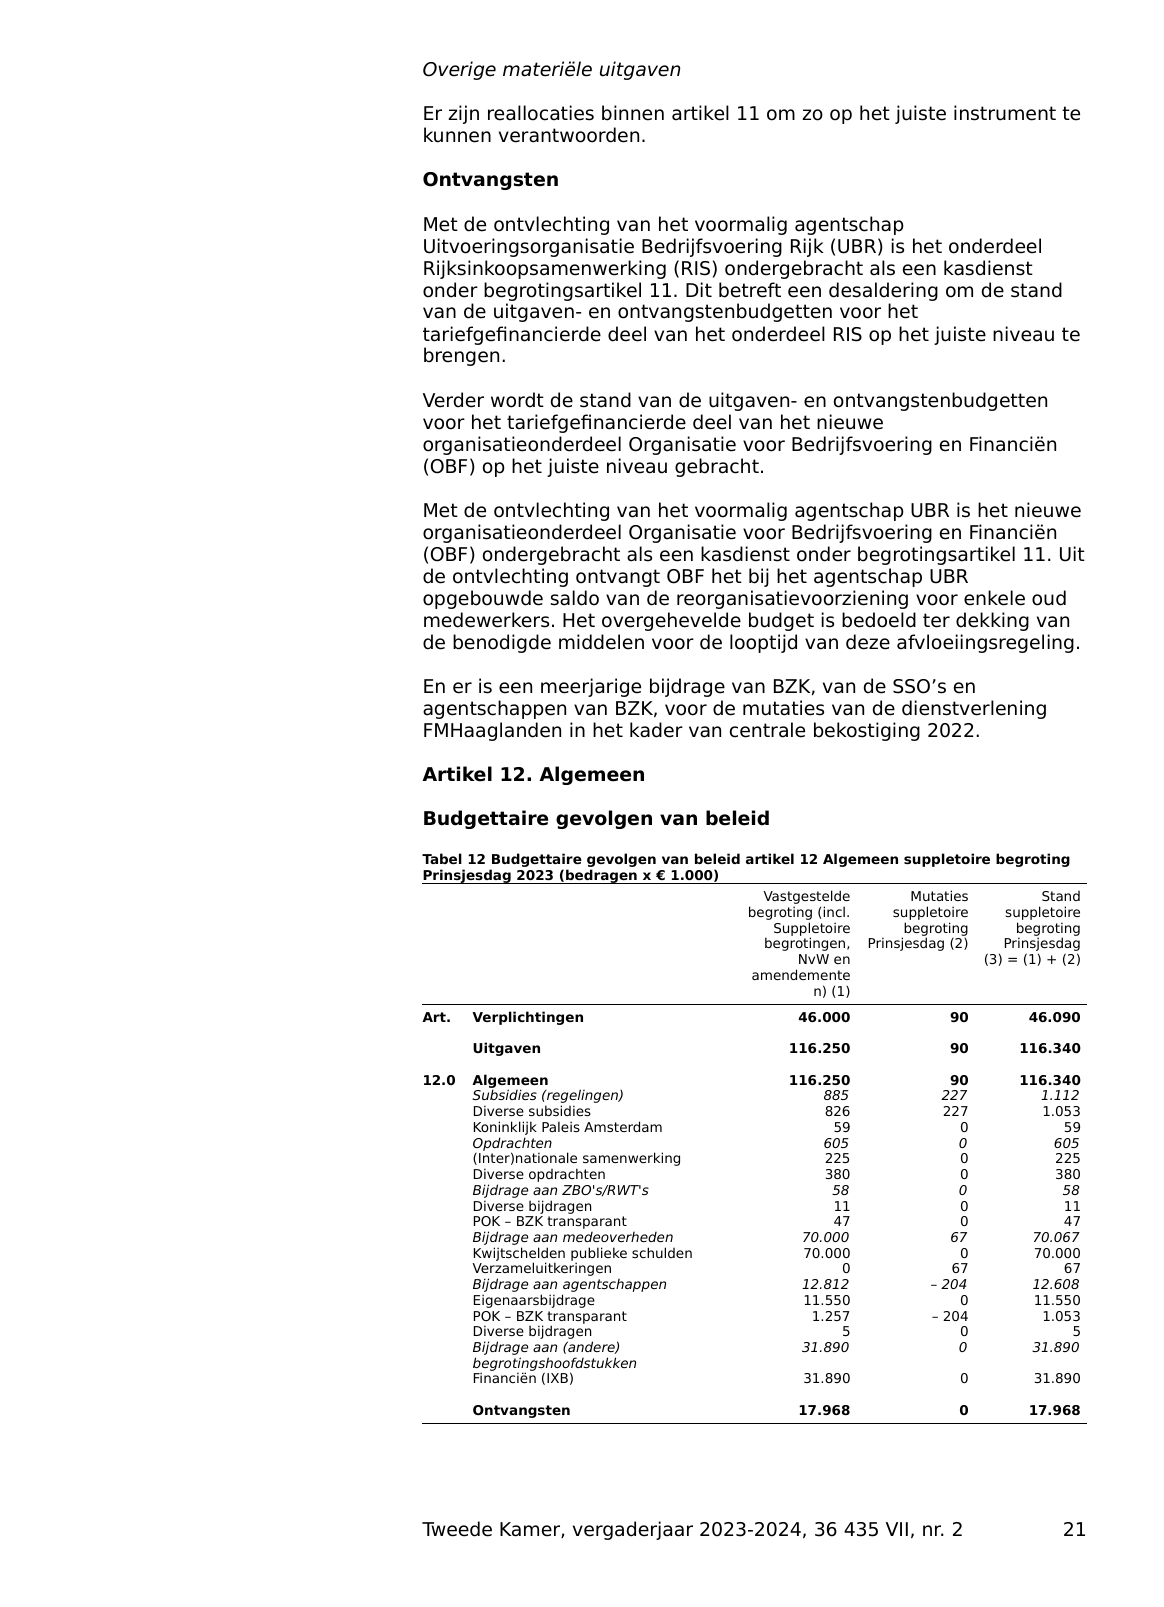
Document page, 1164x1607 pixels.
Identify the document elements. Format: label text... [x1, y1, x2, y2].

table_cell 46.000 [738, 1005, 856, 1025]
table_cell 605 [974, 1135, 1087, 1151]
table_cell [422, 1057, 467, 1072]
table_cell 0 [856, 1403, 974, 1423]
table_cell 0 [856, 1151, 974, 1167]
table_cell Kwijtschelden publieke schulden [467, 1246, 738, 1261]
table_cell 0 [856, 1120, 974, 1135]
table_cell 67 [856, 1261, 974, 1277]
text Met de ontvlechting van het voormalig agentschap UBR is het nieuwe organisatieonderdeel Organisatie voor Bedrĳfsvoering en Financiën (OBF) ondergebracht als een kasdienst onder begrotingsartikel 11. Uit de ontvlechting ontvangt OBF het bĳ het agentschap UBR opgebouwde saldo van de reorganisatievoorziening voor enkele oud medewerkers. Het overgehevelde budget is bedoeld ter dekking van de benodigde middelen voor de looptĳd van deze afvloeiingsregeling. [422, 500, 1087, 653]
subtitle Overige materiële uitgaven [422, 59, 1087, 81]
table_cell 59 [974, 1120, 1087, 1135]
table_cell Diverse subsidies [467, 1104, 738, 1120]
table_cell [422, 1340, 467, 1371]
text Er zijn reallocaties binnen artikel 11 om zo op het juiste instrument te kunnen verantwoorden. [422, 103, 1087, 147]
table_cell 46.090 [974, 1005, 1087, 1025]
table_cell [422, 1104, 467, 1120]
table_cell 116.340 [974, 1073, 1087, 1088]
table_cell [974, 1057, 1087, 1072]
table_cell 59 [738, 1120, 856, 1135]
table_cell Bijdrage aan (andere) begrotingshoofdstukken [467, 1340, 738, 1371]
table_cell 0 [856, 1214, 974, 1230]
table_cell Koninklijk Paleis Amsterdam [467, 1120, 738, 1135]
table_cell 47 [738, 1214, 856, 1230]
table_cell 380 [738, 1167, 856, 1183]
table_cell POK – BZK transparant [467, 1214, 738, 1230]
table_cell 12.0 [422, 1073, 467, 1088]
table_cell [422, 1041, 467, 1057]
table_cell [467, 1057, 738, 1072]
table_cell Eigenaarsbijdrage [467, 1293, 738, 1308]
table_cell Diverse bijdragen [467, 1198, 738, 1214]
table_cell 225 [974, 1151, 1087, 1167]
table_cell 70.000 [738, 1246, 856, 1261]
table_cell 1.257 [738, 1309, 856, 1324]
table_cell 70.067 [974, 1230, 1087, 1246]
subtitle Ontvangsten [422, 169, 1087, 191]
table_cell 31.890 [974, 1371, 1087, 1387]
table_cell [422, 1198, 467, 1214]
subtitle Artikel 12. Algemeen [422, 764, 1087, 786]
table_cell [422, 1371, 467, 1387]
table_cell Mutaties suppletoire begroting Prinsjesdag (2) [856, 884, 974, 1004]
table_cell 11.550 [974, 1293, 1087, 1308]
table_cell Bijdrage aan agentschappen [467, 1277, 738, 1293]
table_cell Diverse opdrachten [467, 1167, 738, 1183]
text Verder wordt de stand van de uitgaven- en ontvangstenbudgetten voor het tariefgefinancierde deel van het nieuwe organisatieonderdeel Organisatie voor Bedrijfsvoering en Financiën (OBF) op het juiste niveau gebracht. [422, 389, 1087, 477]
table_cell 47 [974, 1214, 1087, 1230]
table_cell 116.250 [738, 1073, 856, 1088]
table_cell 90 [856, 1005, 974, 1025]
table_cell 70.000 [738, 1230, 856, 1246]
table_cell Opdrachten [467, 1135, 738, 1151]
table_cell 0 [856, 1198, 974, 1214]
table_cell [422, 1277, 467, 1293]
table_cell 227 [856, 1088, 974, 1104]
text En er is een meerjarige bĳdrage van BZK, van de SSO’s en agentschappen van BZK, voor de mutaties van de dienstverlening FMHaaglanden in het kader van centrale bekostiging 2022. [422, 676, 1087, 742]
table_cell 67 [974, 1261, 1087, 1277]
table_cell [467, 1025, 738, 1041]
table_cell [738, 1057, 856, 1072]
table_cell 0 [856, 1167, 974, 1183]
table_cell [422, 1309, 467, 1324]
table_cell 0 [738, 1261, 856, 1277]
table_cell Bijdrage aan ZBO's/RWT's [467, 1183, 738, 1198]
table_cell [856, 1387, 974, 1403]
table_cell 826 [738, 1104, 856, 1120]
table_cell 58 [974, 1183, 1087, 1198]
table_cell [422, 1246, 467, 1261]
table_cell 885 [738, 1088, 856, 1104]
table_cell [422, 1324, 467, 1340]
table_cell Bijdrage aan medeoverheden [467, 1230, 738, 1246]
table_cell Vastgestelde begroting (incl. Suppletoire begrotingen, NvW en amendementen) (1) [738, 884, 856, 1004]
table_cell [422, 1261, 467, 1277]
table_cell 0 [856, 1246, 974, 1261]
table_cell Uitgaven [467, 1041, 738, 1057]
table_cell [974, 1387, 1087, 1403]
table_cell 1.112 [974, 1088, 1087, 1104]
table_cell POK – BZK transparant [467, 1309, 738, 1324]
table_cell 605 [738, 1135, 856, 1151]
table_cell [856, 1057, 974, 1072]
table_cell [467, 1387, 738, 1403]
table_cell Verzameluitkeringen [467, 1261, 738, 1277]
table_cell Algemeen [467, 1073, 738, 1088]
table_cell 0 [856, 1183, 974, 1198]
table_cell [738, 1025, 856, 1041]
table_cell 116.250 [738, 1041, 856, 1057]
text Met de ontvlechting van het voormalig agentschap Uitvoeringsorganisatie Bedrĳfsvoering Rĳk (UBR) is het onderdeel Rijksinkoopsamenwerking (RIS) ondergebracht als een kasdienst onder begrotingsartikel 11. Dit betreft een desaldering om de stand van de uitgaven- en ontvangstenbudgetten voor het tariefgefinancierde deel van het onderdeel RIS op het juiste niveau te brengen. [422, 213, 1087, 367]
table_cell 1.053 [974, 1104, 1087, 1120]
table_cell [422, 884, 467, 1004]
table_cell Ontvangsten [467, 1403, 738, 1423]
table_cell [422, 1403, 467, 1423]
subtitle Budgettaire gevolgen van beleid [422, 808, 1087, 830]
table_header Tabel 12 Budgettaire gevolgen van beleid artikel 12 Algemeen suppletoire begroting Prinsjesdag 2023 (bedragen x € 1.000) [422, 852, 1087, 883]
table_cell 0 [856, 1293, 974, 1308]
table_cell 0 [856, 1371, 974, 1387]
table_cell [422, 1230, 467, 1246]
table_cell Subsidies (regelingen) [467, 1088, 738, 1104]
table_cell 380 [974, 1167, 1087, 1183]
table_cell 227 [856, 1104, 974, 1120]
table_cell [422, 1167, 467, 1183]
table_cell [422, 1387, 467, 1403]
table_cell 90 [856, 1073, 974, 1088]
table_cell 0 [856, 1135, 974, 1151]
table_cell Diverse bijdragen [467, 1324, 738, 1340]
table_cell [738, 1387, 856, 1403]
table_cell [974, 1025, 1087, 1041]
table_cell 17.968 [974, 1403, 1087, 1423]
table_cell 58 [738, 1183, 856, 1198]
table_cell 0 [856, 1324, 974, 1340]
table_cell 31.890 [738, 1340, 856, 1371]
table_cell [422, 1088, 467, 1104]
table_cell 12.812 [738, 1277, 856, 1293]
table_cell [422, 1293, 467, 1308]
table_cell [422, 1135, 467, 1151]
table_cell 11.550 [738, 1293, 856, 1308]
table_cell 0 [856, 1340, 974, 1371]
table_cell [422, 1151, 467, 1167]
table_cell 67 [856, 1230, 974, 1246]
table_cell – 204 [856, 1309, 974, 1324]
table_cell Verplichtingen [467, 1005, 738, 1025]
table_cell 11 [738, 1198, 856, 1214]
table_cell Financiën (IXB) [467, 1371, 738, 1387]
table_cell [422, 1214, 467, 1230]
table_cell 116.340 [974, 1041, 1087, 1057]
table_cell [467, 884, 738, 1004]
table_cell 31.890 [974, 1340, 1087, 1371]
table_cell [422, 1183, 467, 1198]
table_cell 90 [856, 1041, 974, 1057]
table_cell (Inter)nationale samenwerking [467, 1151, 738, 1167]
table_cell 11 [974, 1198, 1087, 1214]
table_cell 225 [738, 1151, 856, 1167]
table_cell [422, 1025, 467, 1041]
table_cell 31.890 [738, 1371, 856, 1387]
table_cell Art. [422, 1005, 467, 1025]
table_cell 5 [738, 1324, 856, 1340]
table_cell [422, 1120, 467, 1135]
table_cell 70.000 [974, 1246, 1087, 1261]
table_cell 12.608 [974, 1277, 1087, 1293]
table_cell – 204 [856, 1277, 974, 1293]
table_cell 17.968 [738, 1403, 856, 1423]
table_cell 1.053 [974, 1309, 1087, 1324]
table_cell Stand suppletoire begroting Prinsjesdag (3) = (1) + (2) [974, 884, 1087, 1004]
table_cell 5 [974, 1324, 1087, 1340]
table_cell [856, 1025, 974, 1041]
